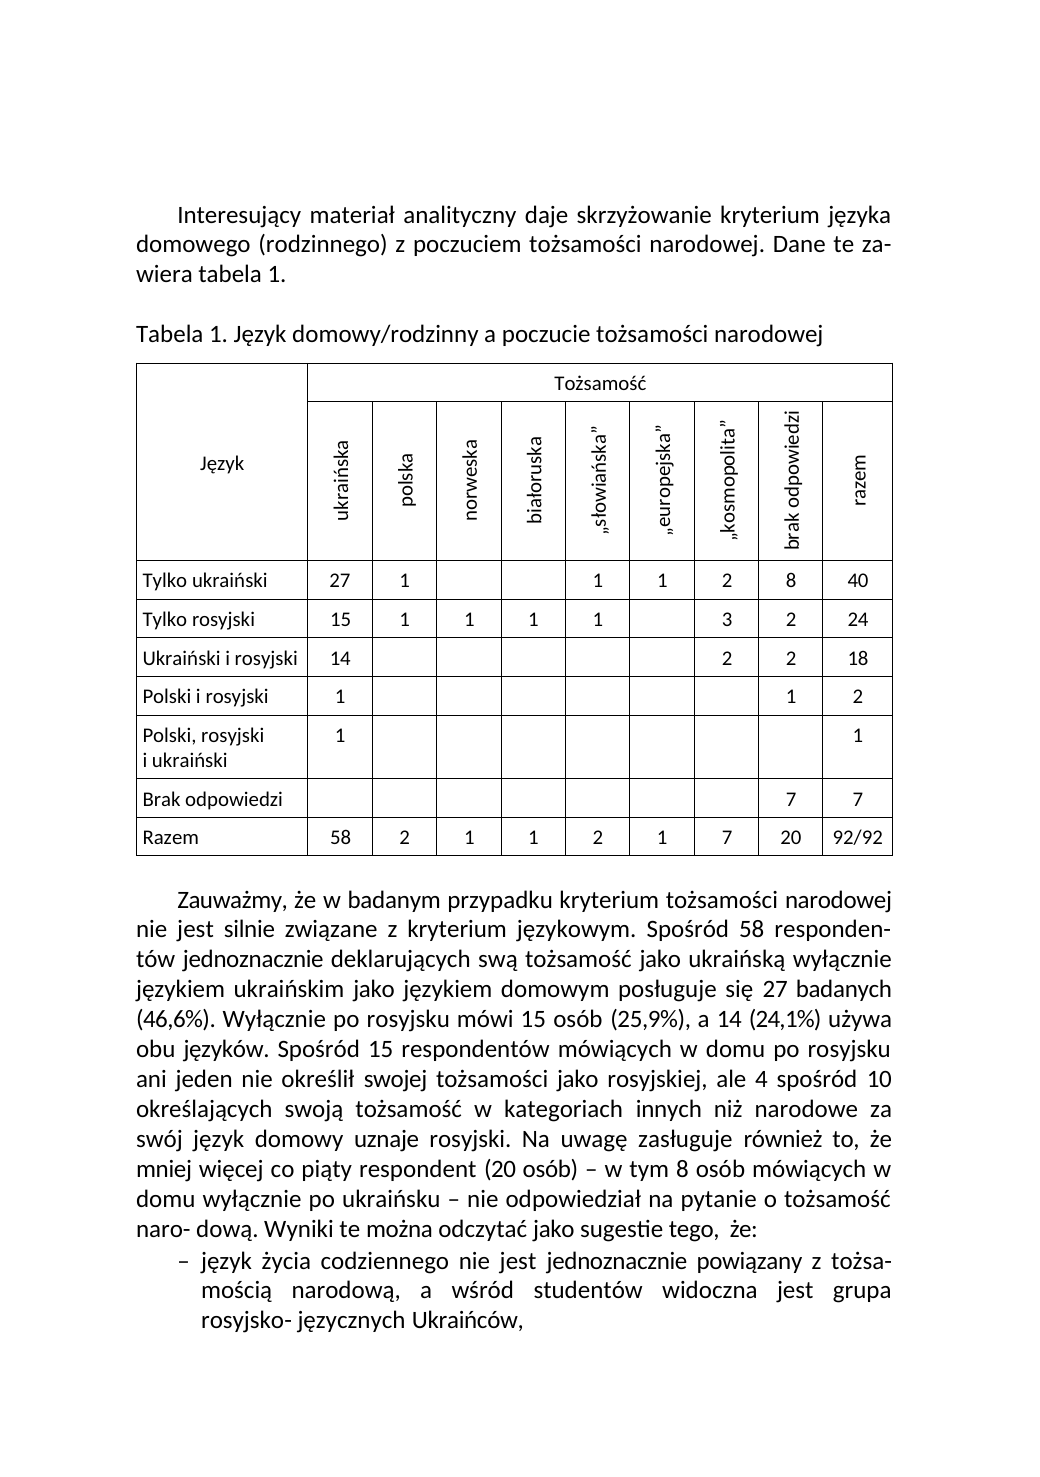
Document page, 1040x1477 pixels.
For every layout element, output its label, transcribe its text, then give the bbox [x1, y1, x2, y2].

table_cell [566, 716, 629, 778]
table_cell [308, 779, 372, 817]
table_cell 1 [630, 561, 694, 598]
text Zauważmy, że w badanym przypadku kryterium tożsamości narodowej nie jest silnie związane z kryterium językowym. Spośród 58 responden- tów jednoznacznie deklarujących swą tożsamość jako ukraińską wyłącznie językiem ukraińskim jako językiem domowym posługuje się 27 badanych (46,6%). Wyłącznie po rosyjsku mówi 15 osób (25,9%), a 14 (24,1%) używa obu języków. Spośród 15 respondentów mówiących w domu po rosyjsku ani jeden nie określił swojej tożsamości jako rosyjskiej, ale 4 spośród 10 określających swoją tożsamość w kategoriach innych niż narodowe za swój język domowy uznaje rosyjski. Na uwagę zasługuje również to, że mniej więcej co piąty respondent (20 osób) – w tym 8 osób mówiących w domu wyłącznie po ukraińsku – nie odpowiedział na pytanie o tożsamość naro- dową. Wyniki te można odczytać jako sugestie tego, że: [136, 884, 892, 1244]
table_cell 1 [566, 561, 629, 598]
table_cell „kosmopolita” [695, 402, 758, 560]
table_cell [630, 638, 694, 676]
table_cell 7 [695, 818, 758, 855]
table_cell [759, 716, 822, 778]
table_cell 2 [373, 818, 436, 855]
table_cell [373, 779, 436, 817]
table_cell [695, 677, 758, 714]
table_header Tożsamość [308, 364, 892, 401]
table_cell 92/92 [823, 818, 892, 855]
table_cell norweska [437, 402, 501, 560]
list język życia codziennego nie jest jednoznacznie powiązany z tożsa- mością narodową, a wśród studentów widoczna jest grupa rosyjsko- języcznych Ukraińców, [177, 1245, 892, 1335]
table_cell [566, 779, 629, 817]
table_cell 58 [308, 818, 372, 855]
table_cell [630, 716, 694, 778]
table_cell [566, 677, 629, 714]
table_cell [502, 716, 565, 778]
table_cell [502, 677, 565, 714]
table_cell białoruska [502, 402, 565, 560]
table_cell [566, 638, 629, 676]
table_cell [437, 677, 501, 714]
table_cell [502, 779, 565, 817]
table_cell ukraińska [308, 402, 372, 560]
table_cell 2 [823, 677, 892, 714]
text Tabela 1. Język domowy/rodzinny a poczucie tożsamości narodowej [136, 318, 941, 349]
table_cell „słowiańska” [566, 402, 629, 560]
table_cell 20 [759, 818, 822, 855]
table_header Język [137, 364, 307, 560]
table_cell 1 [437, 600, 501, 637]
table_cell Polski i rosyjski [137, 677, 307, 714]
table_cell 1 [373, 561, 436, 598]
table_cell 2 [759, 638, 822, 676]
table_cell 1 [308, 677, 372, 714]
table_cell [437, 638, 501, 676]
table_cell 1 [308, 716, 372, 778]
table_cell [373, 638, 436, 676]
table_cell 1 [502, 600, 565, 637]
table_cell polska [373, 402, 436, 560]
table_cell 8 [759, 561, 822, 598]
table_cell Ukraiński i rosyjski [137, 638, 307, 676]
table_cell [502, 561, 565, 598]
table_cell [695, 716, 758, 778]
table_cell 1 [373, 600, 436, 637]
table_cell [437, 561, 501, 598]
table_cell 24 [823, 600, 892, 637]
table_cell 1 [566, 600, 629, 637]
table_cell [630, 600, 694, 637]
table_cell Polski, rosyjski i ukraiński [137, 716, 307, 778]
table_cell [502, 638, 565, 676]
table_cell [695, 779, 758, 817]
table_cell 2 [759, 600, 822, 637]
table_cell 2 [566, 818, 629, 855]
table_cell Tylko ukraiński [137, 561, 307, 598]
table_cell 7 [759, 779, 822, 817]
table_cell [437, 779, 501, 817]
table_cell 1 [502, 818, 565, 855]
table_cell 7 [823, 779, 892, 817]
table_cell 1 [437, 818, 501, 855]
table_cell 14 [308, 638, 372, 676]
text Interesujący materiał analityczny daje skrzyżowanie kryterium języka domowego (rodzinnego) z poczuciem tożsamości narodowej. Dane te za- wiera tabela 1. [136, 199, 892, 289]
table_cell [630, 779, 694, 817]
table_cell 1 [630, 818, 694, 855]
table_cell Razem [137, 818, 307, 855]
table_cell 2 [695, 638, 758, 676]
table_cell [630, 677, 694, 714]
table_cell brak odpowiedzi [759, 402, 822, 560]
table_cell Tylko rosyjski [137, 600, 307, 637]
table_cell 27 [308, 561, 372, 598]
table_cell „europejska” [630, 402, 694, 560]
table_cell 1 [759, 677, 822, 714]
table_cell 2 [695, 561, 758, 598]
table_cell 1 [823, 716, 892, 778]
table_cell 18 [823, 638, 892, 676]
table_cell [373, 677, 436, 714]
table_cell Brak odpowiedzi [137, 779, 307, 817]
table_cell [437, 716, 501, 778]
table_cell 3 [695, 600, 758, 637]
table_cell 40 [823, 561, 892, 598]
table_cell [373, 716, 436, 778]
table_cell razem [823, 402, 892, 560]
table_cell 15 [308, 600, 372, 637]
